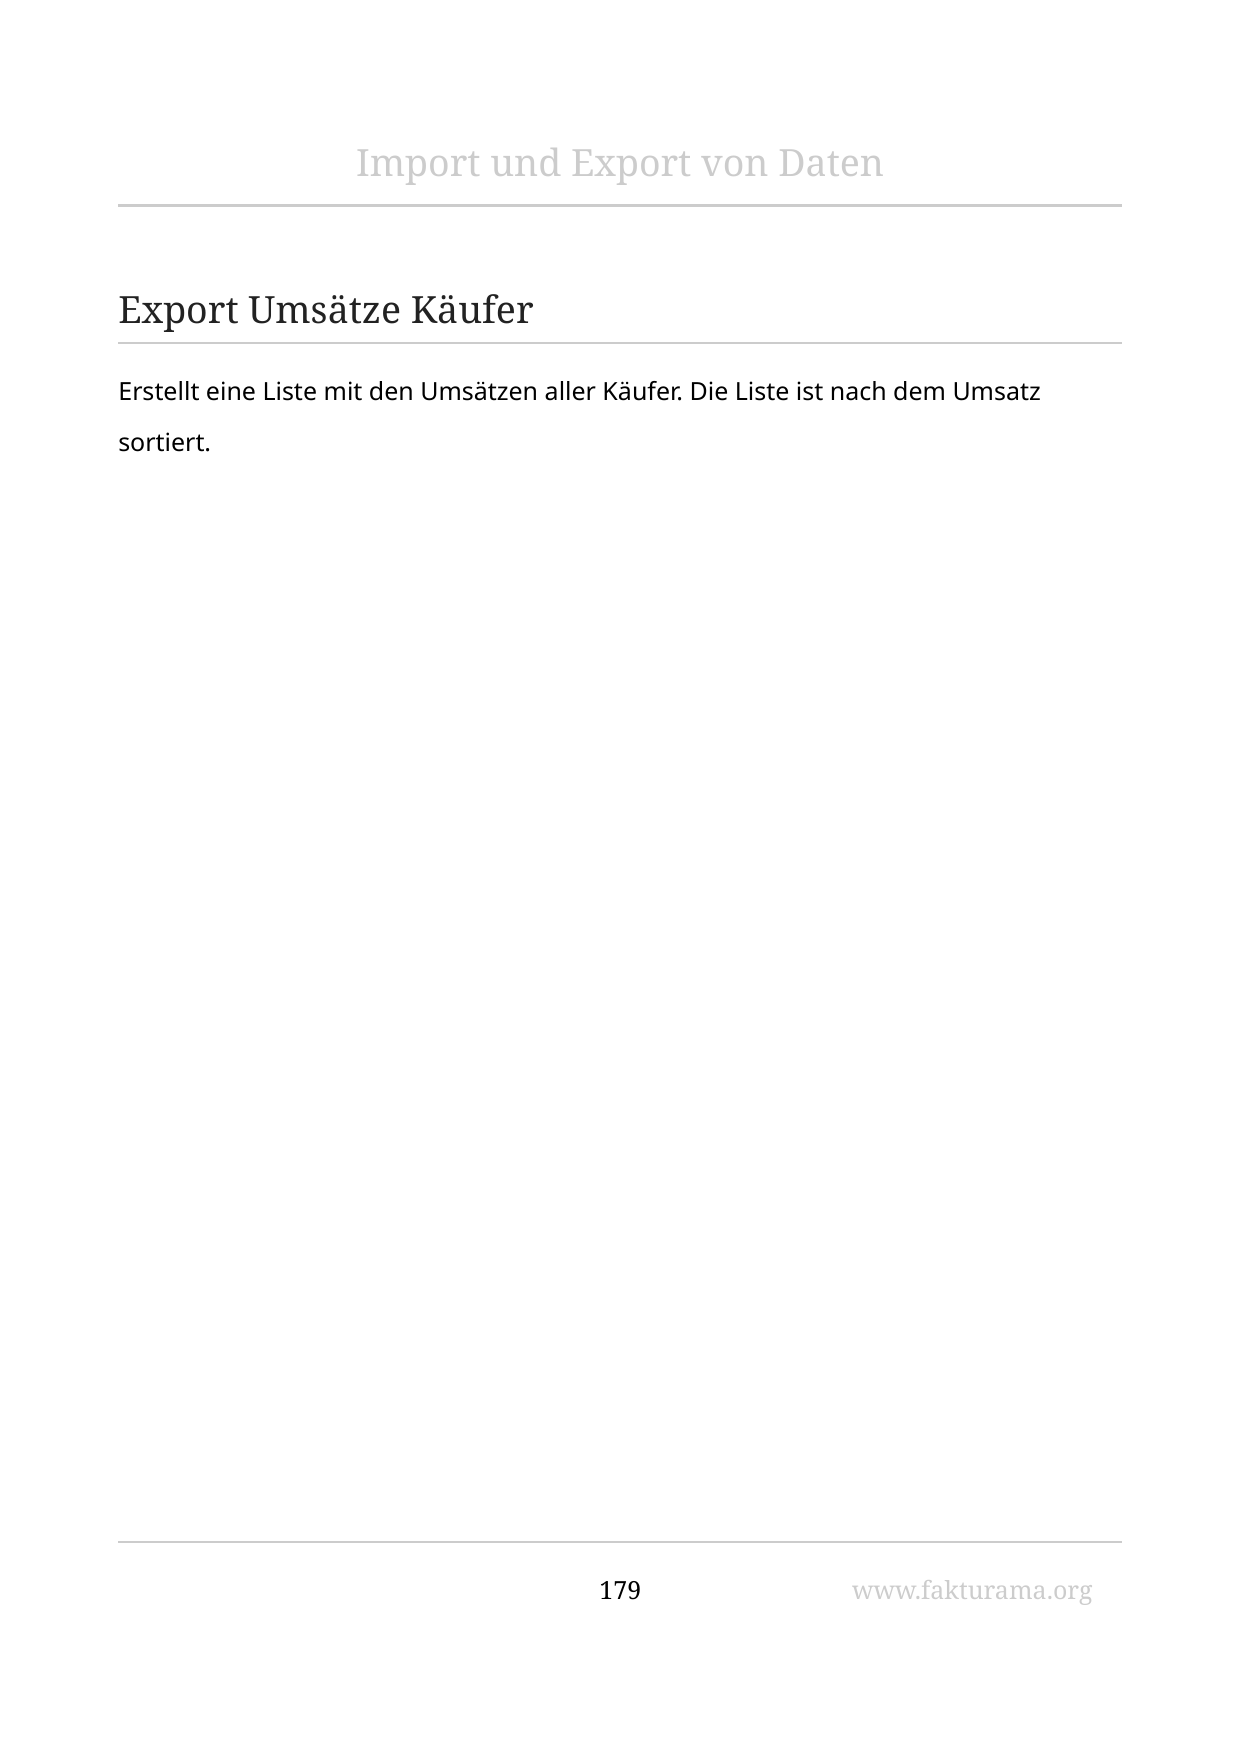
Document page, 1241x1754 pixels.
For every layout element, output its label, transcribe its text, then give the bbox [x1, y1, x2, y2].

text Erstellt eine Liste mit den Umsätzen aller Käufer. Die Liste ist nach dem Umsatz sortiert. [118, 373, 1122, 458]
subtitle Export Umsätze Käufer [118, 283, 1122, 342]
